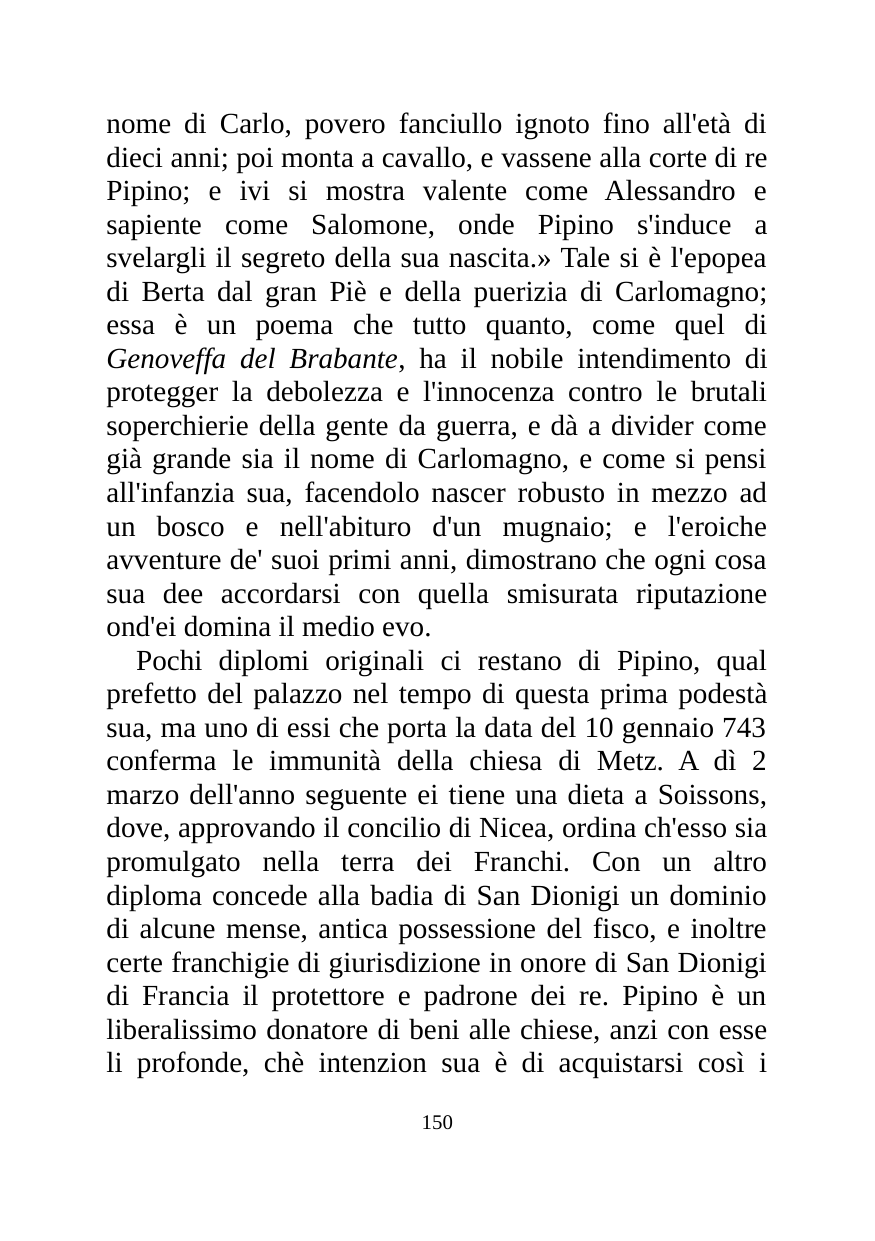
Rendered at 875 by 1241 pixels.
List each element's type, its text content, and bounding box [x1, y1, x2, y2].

text nome di Carlo, povero fanciullo ignoto fino all'età di dieci anni; poi monta a cavallo, e vassene alla corte di re Pipino; e ivi si mostra valente come Alessandro e sapiente come Salomone, onde Pipino s'induce a svelargli il segreto della sua nascita.» Tale si è l'epopea di Berta dal gran Piè e della puerizia di Carlomagno; essa è un poema che tutto quanto, come quel di Genoveffa del Brabante, ha il nobile intendimento di protegger la debolezza e l'innocenza contro le brutali soperchierie della gente da guerra, e dà a divider come già grande sia il nome di Carlomagno, e come si pensi all'infanzia sua, facendolo nascer robusto in mezzo ad un bosco e nell'abituro d'un mugnaio; e l'eroiche avventure de' suoi primi anni, dimostrano che ogni cosa sua dee accordarsi con quella smisurata riputazione ond'ei domina il medio evo. [106, 106, 768, 643]
text Pochi diplomi originali ci restano di Pipino, qual prefetto del palazzo nel tempo di questa prima podestà sua, ma uno di essi che porta la data del 10 gennaio 743 conferma le immunità della chiesa di Metz. A dì 2 marzo dell'anno seguente ei tiene una dieta a Soissons, dove, approvando il concilio di Nicea, ordina ch'esso sia promulgato nella terra dei Franchi. Con un altro diploma concede alla badia di San Dionigi un dominio di alcune mense, antica possessione del fisco, e inoltre certe franchigie di giurisdizione in onore di San Dionigi di Francia il protettore e padrone dei re. Pipino è un liberalissimo donatore di beni alle chiese, anzi con esse li profonde, chè intenzion sua è di acquistarsi così i [106, 643, 768, 1079]
